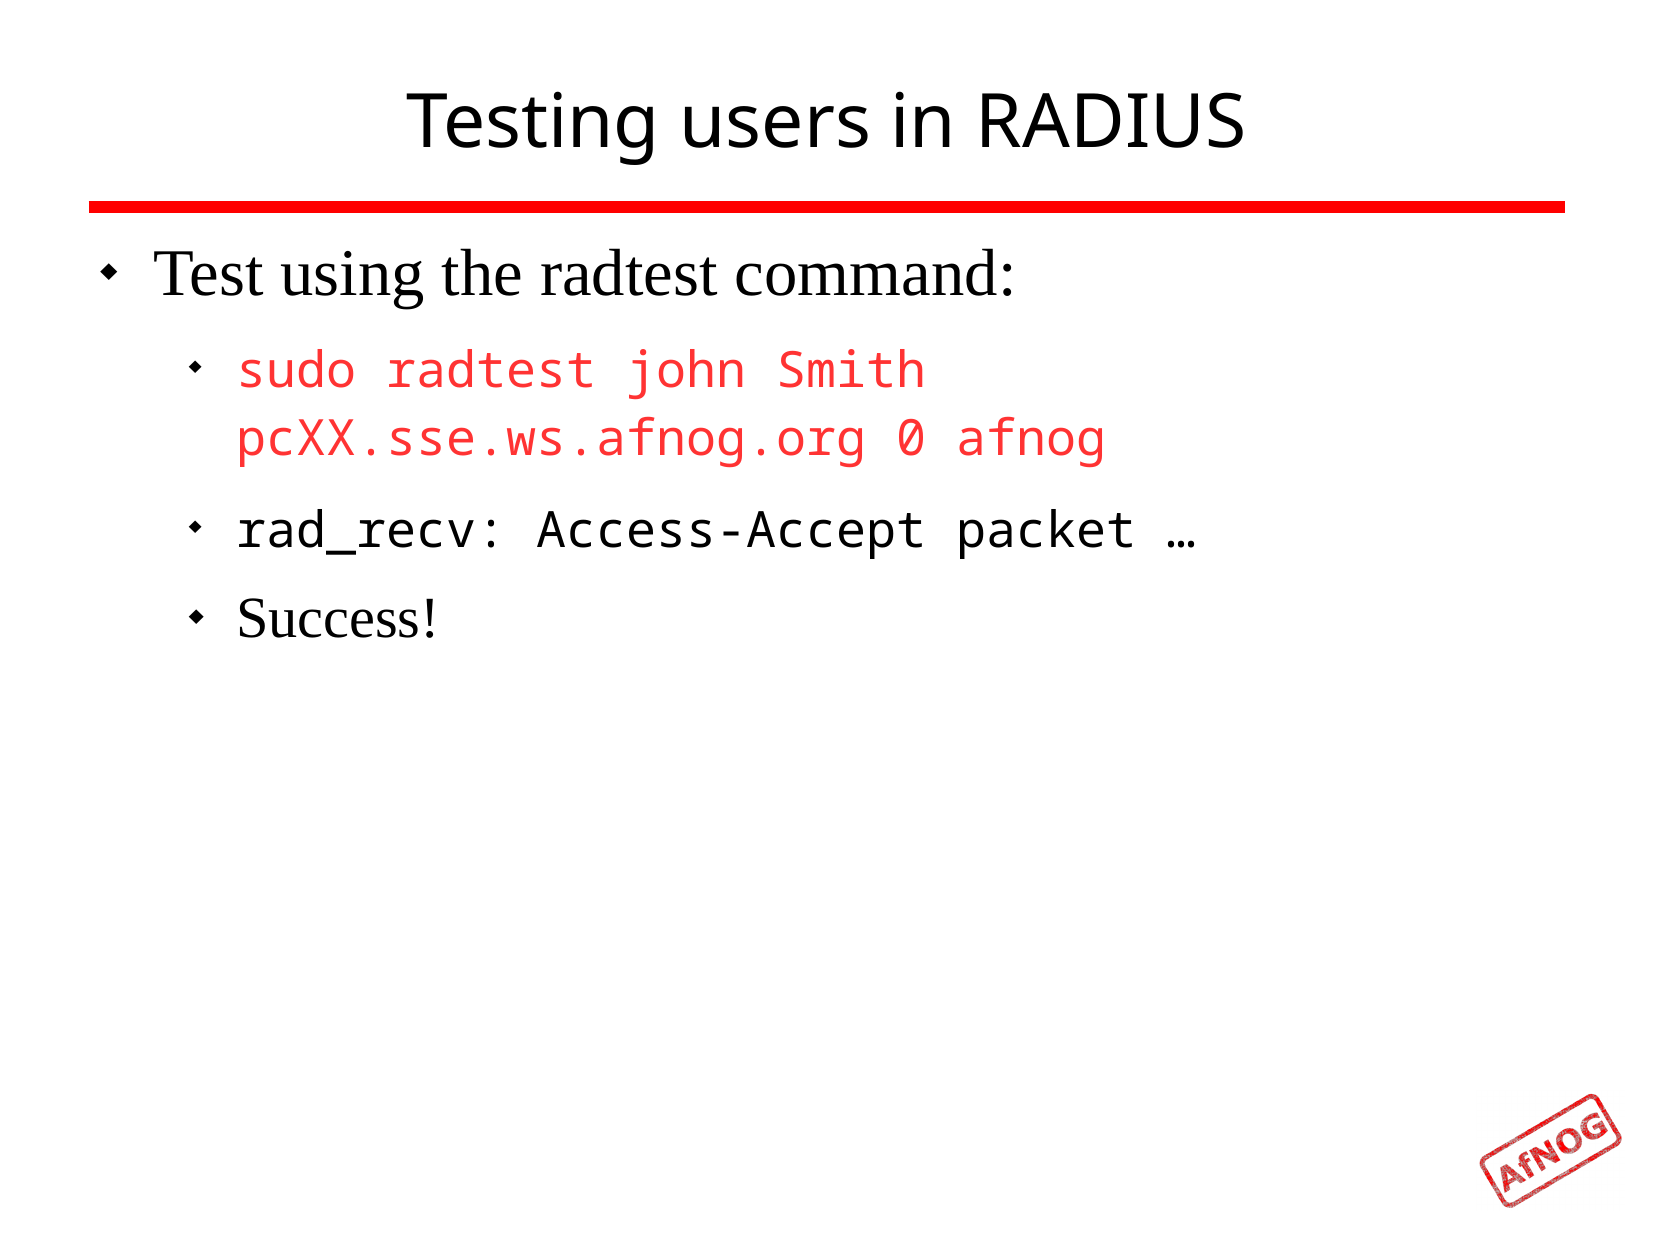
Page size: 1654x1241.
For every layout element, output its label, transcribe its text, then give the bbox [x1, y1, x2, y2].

list Test using the radtest command: sudo radtest john Smith pcXX.sse.ws.afnog.org 0 afnog rad_recv: Access-Accept packet … Success! [82, 236, 1571, 1123]
title Testing users in RADIUS [82, 29, 1571, 207]
picture [1476, 1090, 1625, 1211]
